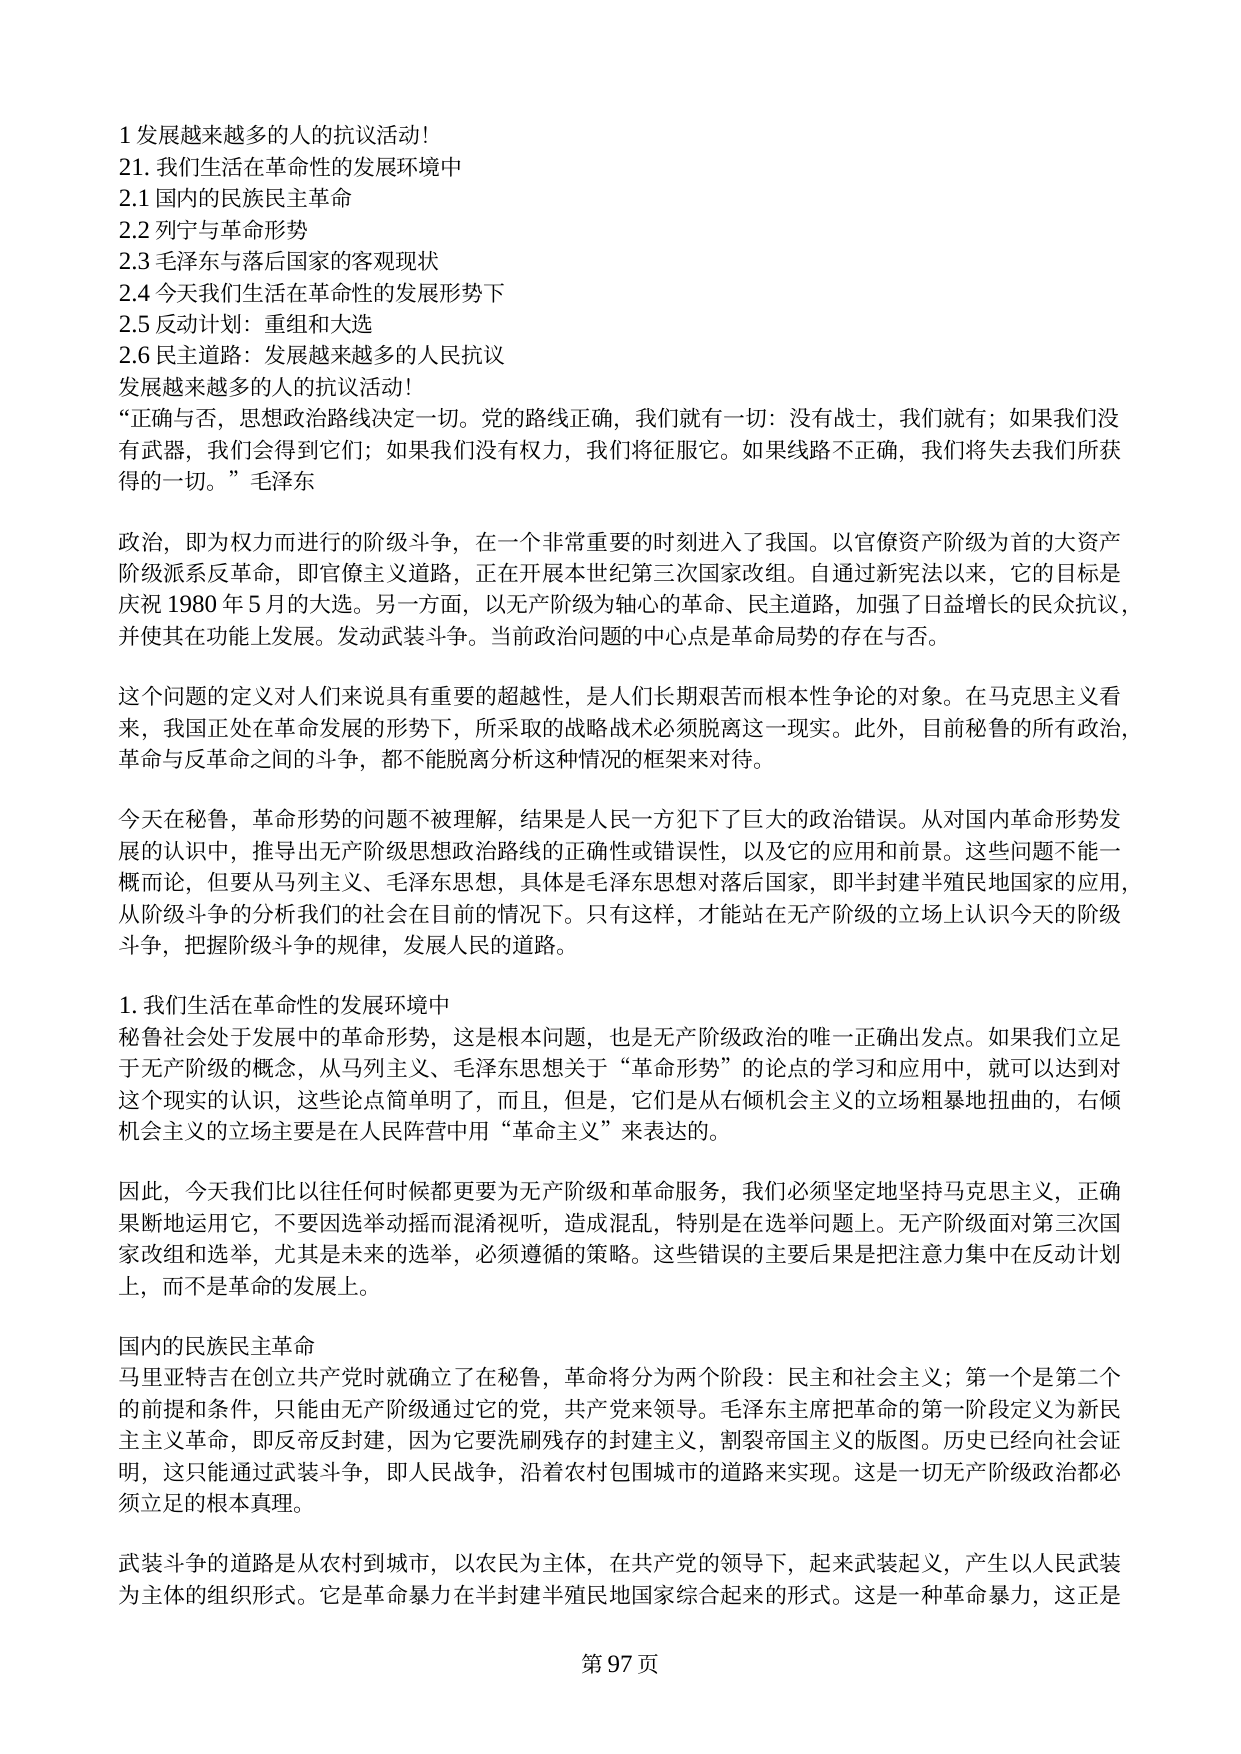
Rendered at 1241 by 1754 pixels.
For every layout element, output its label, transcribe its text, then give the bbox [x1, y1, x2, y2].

text 今天在秘鲁，革命形势的问题不被理解，结果是人民一方犯下了巨大的政治错误。从对国内革命形势发展的认识中，推导出无产阶级思想政治路线的正确性或错误性，以及它的应用和前景。这些问题不能一概而论，但要从马列主义、毛泽东思想，具体是毛泽东思想对落后国家，即半封建半殖民地国家的应用，从阶级斗争的分析我们的社会在目前的情况下。只有这样，才能站在无产阶级的立场上认识今天的阶级斗争，把握阶级斗争的规律，发展人民的道路。 [118, 802, 1122, 960]
text 秘鲁社会处于发展中的革命形势，这是根本问题，也是无产阶级政治的唯一正确出发点。如果我们立足于无产阶级的概念，从马列主义、毛泽东思想关于“革命形势”的论点的学习和应用中，就可以达到对这个现实的认识，这些论点简单明了，而且，但是，它们是从右倾机会主义的立场粗暴地扭曲的，右倾机会主义的立场主要是在人民阵营中用“革命主义”来表达的。 [118, 1020, 1122, 1146]
text 2.3毛泽东与落后国家的客观现状 [118, 244, 1122, 276]
text 2.6民主道路：发展越来越多的人民抗议 [118, 339, 1122, 370]
text 1发展越来越多的人的抗议活动！ [118, 118, 1122, 150]
text 武装斗争的道路是从农村到城市，以农民为主体，在共产党的领导下，起来武装起义，产生以人民武装为主体的组织形式。它是革命暴力在半封建半殖民地国家综合起来的形式。这是一种革命暴力，这正是 [118, 1547, 1122, 1609]
text 2.1国内的民族民主革命 [118, 181, 1122, 213]
text 马里亚特吉在创立共产党时就确立了在秘鲁，革命将分为两个阶段：民主和社会主义；第一个是第二个的前提和条件，只能由无产阶级通过它的党，共产党来领导。毛泽东主席把革命的第一阶段定义为新民主主义革命，即反帝反封建，因为它要洗刷残存的封建主义，割裂帝国主义的版图。历史已经向社会证明，这只能通过武装斗争，即人民战争，沿着农村包围城市的道路来实现。这是一切无产阶级政治都必须立足的根本真理。 [118, 1361, 1122, 1518]
text 2.5反动计划：重组和大选 [118, 307, 1122, 339]
text 国内的民族民主革命 [118, 1329, 1122, 1361]
text 21. 我们生活在革命性的发展环境中 [118, 150, 1122, 181]
text 这个问题的定义对人们来说具有重要的超越性，是人们长期艰苦而根本性争论的对象。在马克思主义看来，我国正处在革命发展的形势下，所采取的战略战术必须脱离这一现实。此外，目前秘鲁的所有政治，革命与反革命之间的斗争，都不能脱离分析这种情况的框架来对待。 [118, 679, 1122, 774]
text 2.4今天我们生活在革命性的发展形势下 [118, 276, 1122, 307]
text “正确与否，思想政治路线决定一切。党的路线正确，我们就有一切：没有战士，我们就有；如果我们没有武器，我们会得到它们；如果我们没有权力，我们将征服它。如果线路不正确，我们将失去我们所获得的一切。”毛泽东 [118, 402, 1122, 496]
text 2.2列宁与革命形势 [118, 213, 1122, 244]
text 因此，今天我们比以往任何时候都更要为无产阶级和革命服务，我们必须坚定地坚持马克思主义，正确果断地运用它，不要因选举动摇而混淆视听，造成混乱，特别是在选举问题上。无产阶级面对第三次国家改组和选举，尤其是未来的选举，必须遵循的策略。这些错误的主要后果是把注意力集中在反动计划上，而不是革命的发展上。 [118, 1174, 1122, 1300]
text 发展越来越多的人的抗议活动！ [118, 370, 1122, 402]
text 政治，即为权力而进行的阶级斗争，在一个非常重要的时刻进入了我国。以官僚资产阶级为首的大资产阶级派系反革命，即官僚主义道路，正在开展本世纪第三次国家改组。自通过新宪法以来，它的目标是庆祝1980年5月的大选。另一方面，以无产阶级为轴心的革命、民主道路，加强了日益增长的民众抗议，并使其在功能上发展。发动武装斗争。当前政治问题的中心点是革命局势的存在与否。 [118, 525, 1122, 651]
text 1. 我们生活在革命性的发展环境中 [118, 988, 1122, 1020]
